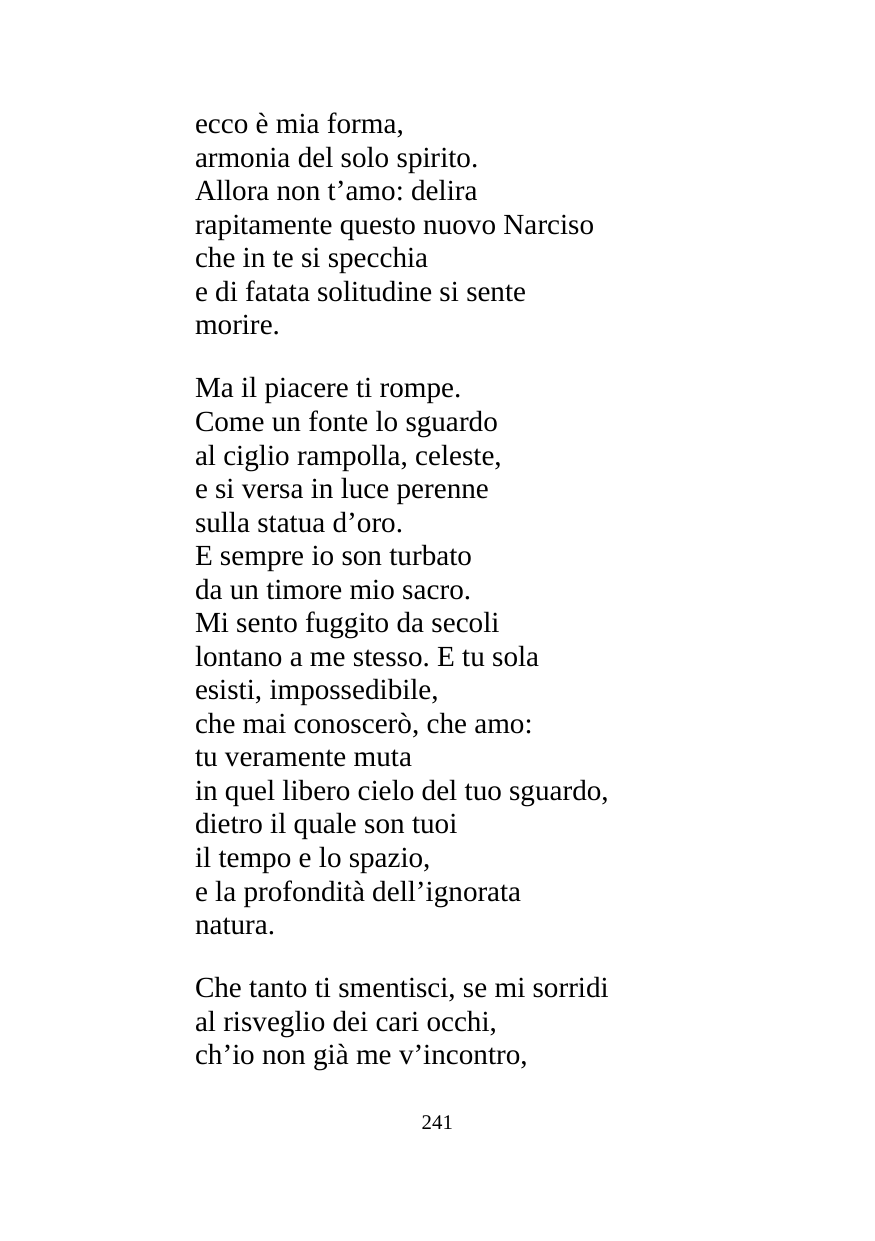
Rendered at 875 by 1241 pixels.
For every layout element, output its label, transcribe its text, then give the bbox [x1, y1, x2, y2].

text ecco è mia forma, armonia del solo spirito. Allora non t’amo: delira rapitamente questo nuovo Narciso che in te si specchia e di fatata solitudine si sente morire. [195, 106, 768, 341]
text Ma il piacere ti rompe. Come un fonte lo sguardo al ciglio rampolla, celeste, e si versa in luce perenne sulla statua d’oro. E sempre io son turbato da un timore mio sacro. Mi sento fuggito da secoli lontano a me stesso. E tu sola esisti, impossedibile, che mai conoscerò, che amo: tu veramente muta in quel libero cielo del tuo sguardo, dietro il quale son tuoi il tempo e lo spazio, e la profondità dell’ignorata natura. [195, 371, 768, 941]
text Che tanto ti smentisci, se mi sorridi al risveglio dei cari occhi, ch’io non già me v’incontro, [195, 970, 768, 1071]
